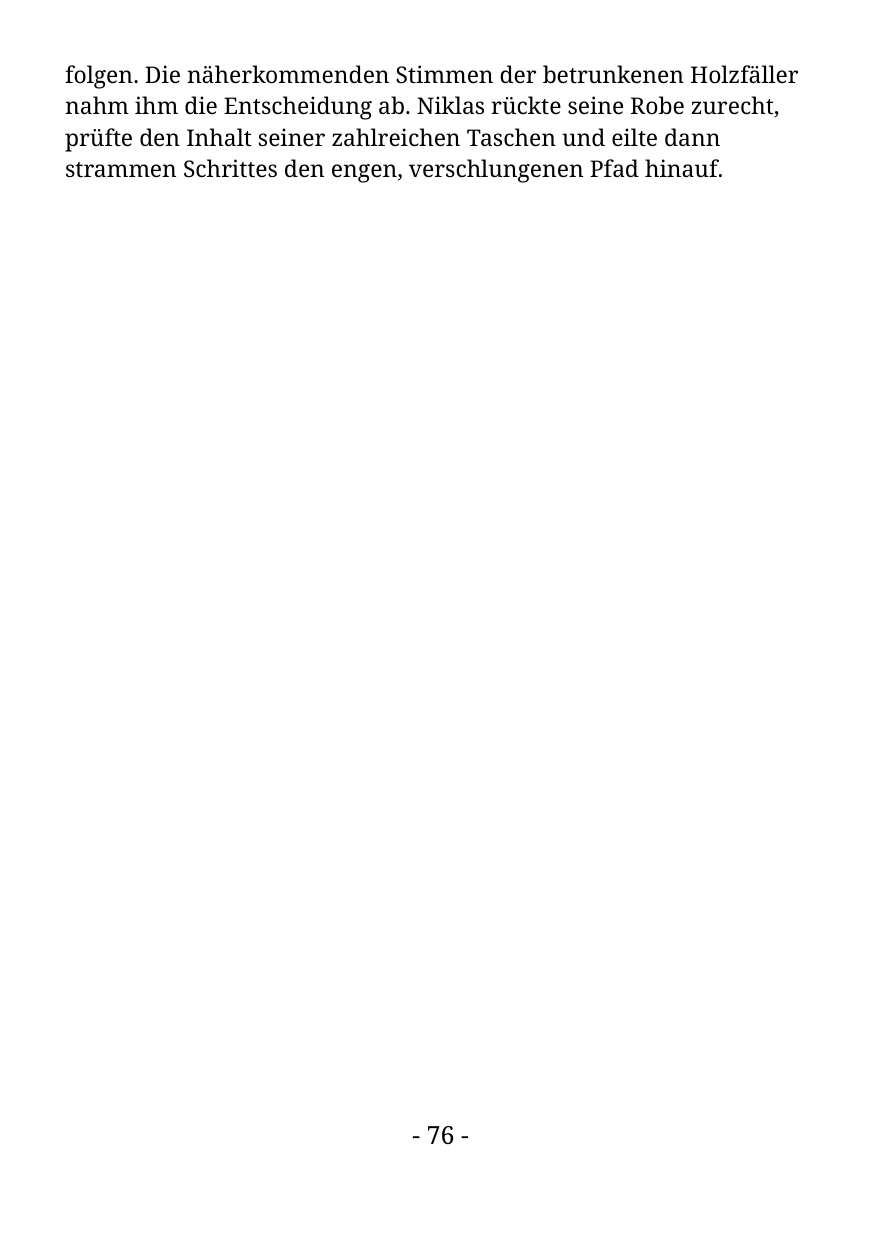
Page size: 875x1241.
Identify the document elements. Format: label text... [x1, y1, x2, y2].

text folgen. Die näherkommenden Stimmen der betrunkenen Holzfäller nahm ihm die Entscheidung ab. Niklas rückte seine Robe zurecht, prüfte den Inhalt seiner zahlreichen Taschen und eilte dann strammen Schrittes den engen, verschlungenen Pfad hinauf. [65, 59, 809, 184]
